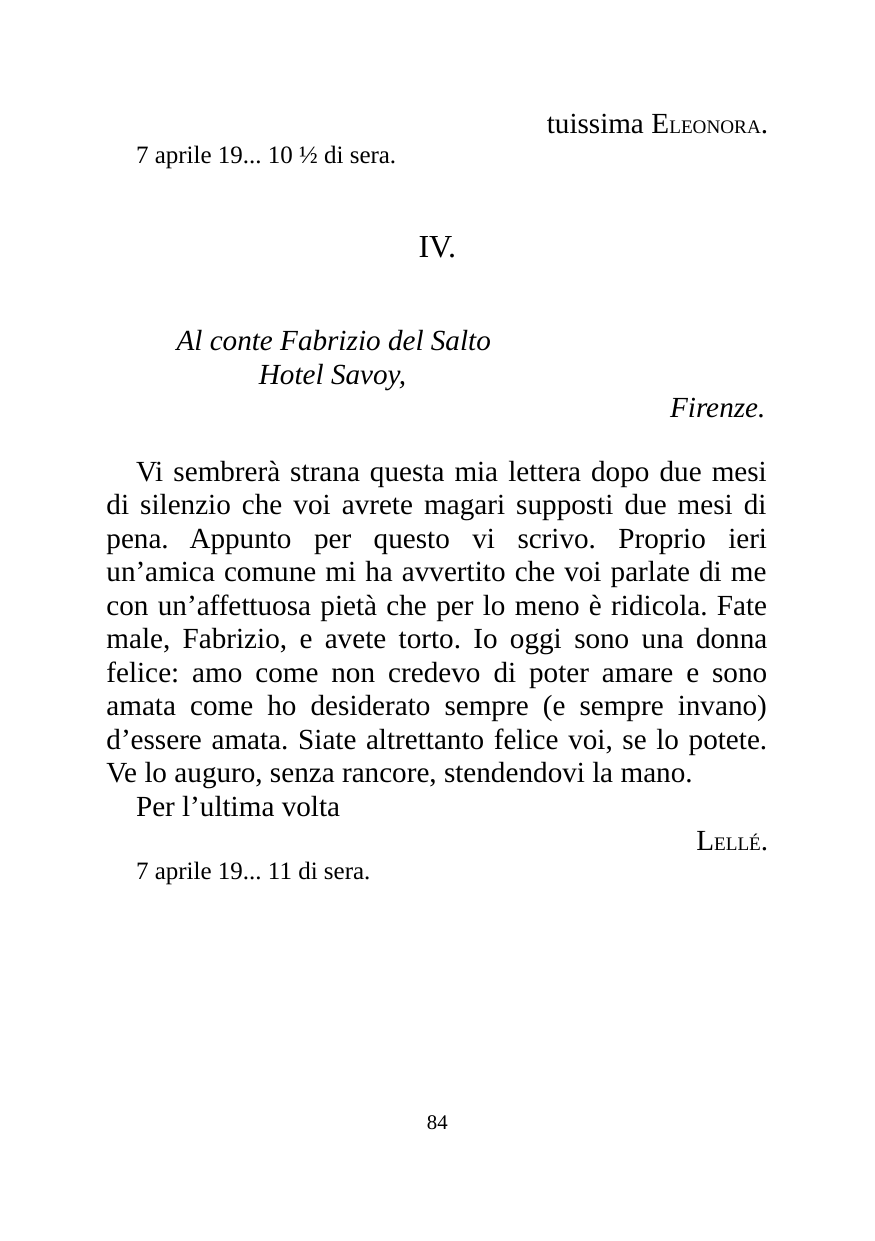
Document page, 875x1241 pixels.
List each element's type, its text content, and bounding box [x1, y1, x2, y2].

text Lellé. [106, 823, 768, 856]
text 7 aprile 19... 10 ½ di sera. [106, 140, 768, 168]
text tuissima Eleonora. [106, 106, 768, 140]
text Firenze. [106, 391, 768, 424]
text Al conte Fabrizio del Salto Hotel Savoy, [136, 323, 532, 391]
subtitle IV. [106, 228, 768, 264]
text Per l’ultima volta [106, 789, 768, 823]
text 7 aprile 19... 11 di sera. [106, 856, 768, 885]
text Vi sembrerà strana questa mia lettera dopo due mesi di silenzio che voi avrete magari supposti due mesi di pena. Appunto per questo vi scrivo. Proprio ieri un’amica comune mi ha avvertito che voi parlate di me con un’affettuosa pietà che per lo meno è ridicola. Fate male, Fabrizio, e avete torto. Io oggi sono una donna felice: amo come non credevo di poter amare e sono amata come ho desiderato sempre (e sempre invano) d’essere amata. Siate altrettanto felice voi, se lo potete. Ve lo auguro, senza rancore, stendendovi la mano. [106, 454, 768, 789]
